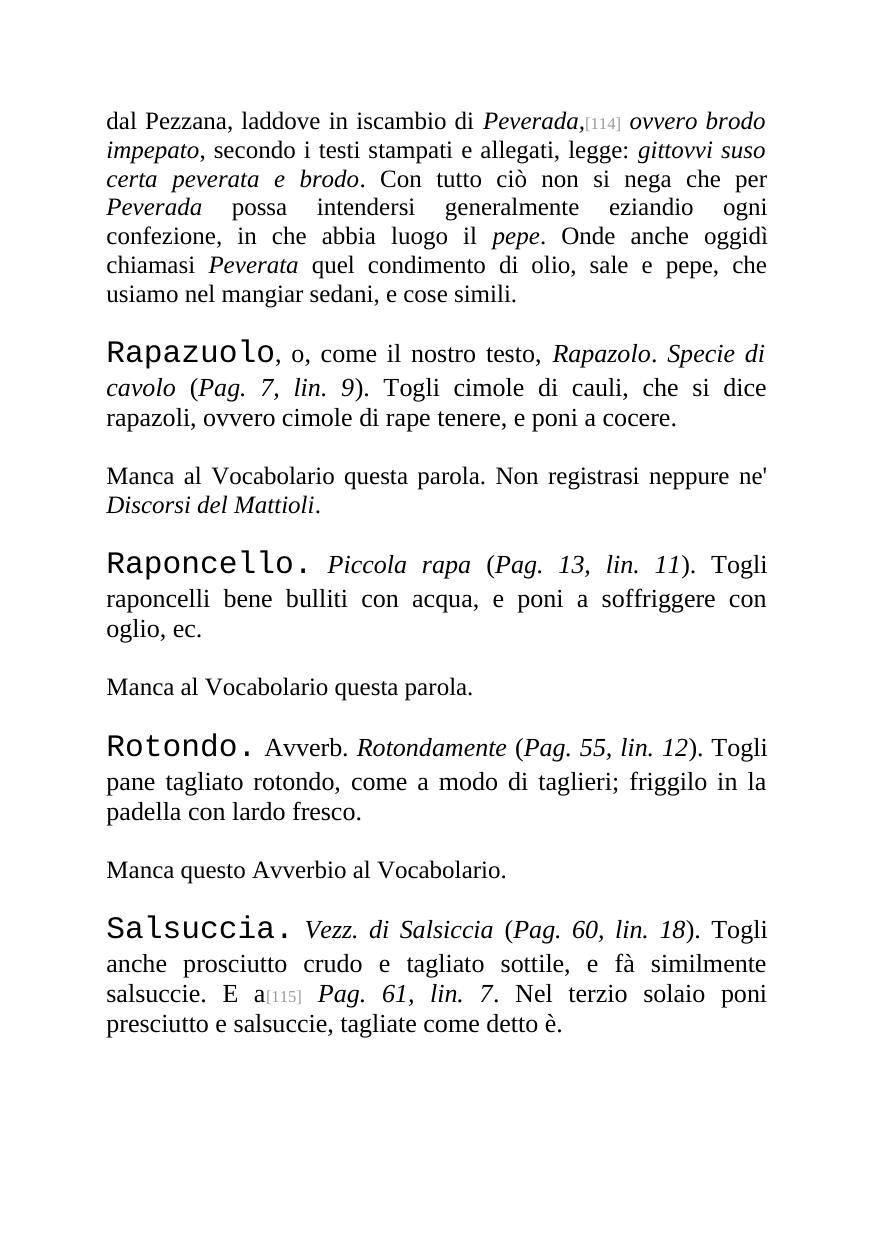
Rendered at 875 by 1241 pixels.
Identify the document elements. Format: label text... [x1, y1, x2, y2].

text Manca al Vocabolario questa parola. Non registrasi neppure ne' Discorsi del Mattioli. [106, 461, 768, 519]
text Rotondo. Avverb. Rotondamente (Pag. 55, lin. 12). Togli pane tagliato rotondo, come a modo di taglieri; friggilo in la padella con lardo fresco. [106, 730, 768, 826]
text Raponcello. Piccola rapa (Pag. 13, lin. 11). Togli raponcelli bene bulliti con acqua, e poni a soffriggere con oglio, ec. [106, 548, 768, 643]
text Manca questo Avverbio al Vocabolario. [106, 855, 768, 884]
text Manca al Vocabolario questa parola. [106, 672, 768, 701]
text dal Pezzana, laddove in iscambio di Peverada,[114] ovvero brodo impepato, secondo i testi stampati e allegati, legge: gittovvi suso certa peverata e brodo. Con tutto ciò non si nega che per Peverada possa intendersi generalmente eziandio ogni confezione, in che abbia luogo il pepe. Onde anche oggidì chiamasi Peverata quel condimento di olio, sale e pepe, che usiamo nel mangiar sedani, e cose simili. [106, 106, 768, 307]
text Salsuccia. Vezz. di Salsiccia (Pag. 60, lin. 18). Togli anche prosciutto crudo e tagliato sottile, e fà similmente salsuccie. E a[115] Pag. 61, lin. 7. Nel terzio solaio poni presciutto e salsuccie, tagliate come detto è. [106, 913, 768, 1038]
text Rapazuolo, o, come il nostro testo, Rapazolo. Specie di cavolo (Pag. 7, lin. 9). Togli cimole di cauli, che si dice rapazoli, ovvero cimole di rape tenere, e poni a cocere. [106, 337, 768, 432]
